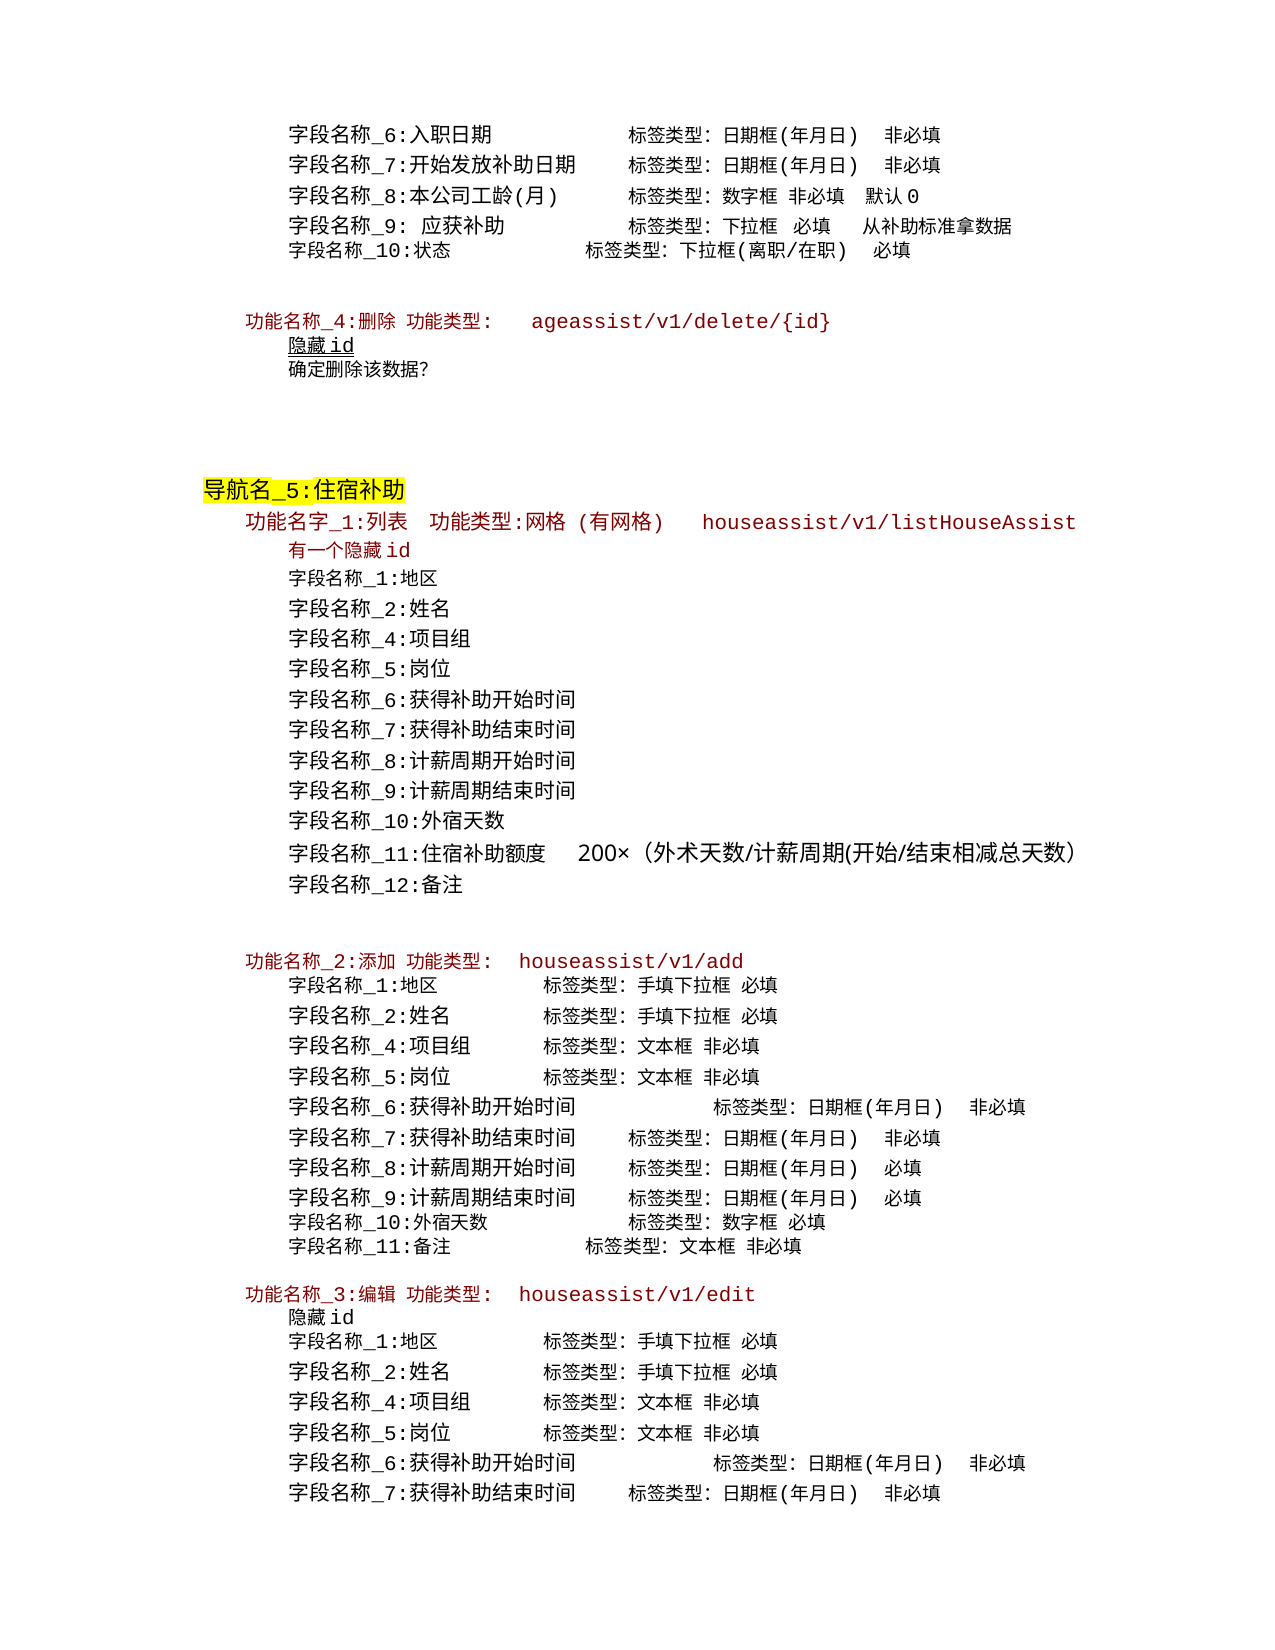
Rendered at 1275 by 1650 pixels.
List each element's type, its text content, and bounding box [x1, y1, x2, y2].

text 字段名称_9:计薪周期结束时间 [118, 774, 1157, 805]
text 导航名_5:住宿补助 [118, 477, 1157, 505]
text 隐藏id [118, 1307, 1157, 1331]
text 字段名称_5:岗位 标签类型：文本框 非必填 [118, 1060, 1157, 1090]
text 字段名称_5:岗位 标签类型：文本框 非必填 [118, 1416, 1157, 1446]
text 字段名称_7:开始发放补助日期 标签类型：日期框(年月日) 非必填 [118, 148, 1157, 179]
text 字段名称_9: 应获补助 标签类型：下拉框 必填 从补助标准拿数据 [118, 209, 1157, 240]
text 有一个隐藏id [118, 536, 1157, 564]
text 字段名称_4:项目组 标签类型：文本框 非必填 [118, 1385, 1157, 1416]
text 字段名称_2:姓名 [118, 592, 1157, 622]
text 字段名称_2:姓名 标签类型：手填下拉框 必填 [118, 1355, 1157, 1385]
text 字段名称_9:计薪周期结束时间 标签类型：日期框(年月日) 必填 [118, 1182, 1157, 1212]
text 字段名称_2:姓名 标签类型：手填下拉框 必填 [118, 999, 1157, 1029]
text 字段名称_1:地区 [118, 564, 1157, 592]
text 功能名字_1:列表 功能类型:网格 (有网格) houseassist/v1/listHouseAssist [118, 505, 1157, 536]
text 字段名称_6:获得补助开始时间 标签类型：日期框(年月日) 非必填 [118, 1090, 1157, 1121]
text 字段名称_8:本公司工龄(月) 标签类型：数字框 非必填 默认0 [118, 179, 1157, 209]
text 功能名称_4:删除 功能类型: ageassist/v1/delete/{id} [118, 311, 1157, 335]
text 确定删除该数据？ [118, 359, 1157, 382]
text 字段名称_12:备注 [118, 868, 1157, 899]
text 字段名称_11:住宿补助额度 200×（外术天数/计薪周期(开始/结束相减总天数） [118, 835, 1157, 868]
text 字段名称_6:入职日期 标签类型：日期框(年月日) 非必填 [118, 118, 1157, 148]
text 功能名称_3:编辑 功能类型: houseassist/v1/edit [118, 1283, 1157, 1307]
text 字段名称_10:外宿天数 标签类型：数字框 必填 [118, 1212, 1157, 1236]
text 字段名称_7:获得补助结束时间 标签类型：日期框(年月日) 非必填 [118, 1477, 1157, 1507]
text 字段名称_10:状态 标签类型：下拉框(离职/在职) 必填 [118, 240, 1157, 264]
text 字段名称_7:获得补助结束时间 [118, 713, 1157, 744]
text 字段名称_8:计薪周期开始时间 标签类型：日期框(年月日) 必填 [118, 1151, 1157, 1182]
text 字段名称_1:地区 标签类型：手填下拉框 必填 [118, 1331, 1157, 1355]
text 隐藏id [118, 335, 1157, 359]
text 字段名称_4:项目组 标签类型：文本框 非必填 [118, 1029, 1157, 1060]
text 功能名称_2:添加 功能类型: houseassist/v1/add [118, 951, 1157, 975]
text 字段名称_1:地区 标签类型：手填下拉框 必填 [118, 975, 1157, 999]
text 字段名称_10:外宿天数 [118, 805, 1157, 835]
text 字段名称_11:备注 标签类型：文本框 非必填 [118, 1236, 1157, 1260]
text 字段名称_8:计薪周期开始时间 [118, 744, 1157, 774]
text 字段名称_7:获得补助结束时间 标签类型：日期框(年月日) 非必填 [118, 1121, 1157, 1151]
text 字段名称_6:获得补助开始时间 标签类型：日期框(年月日) 非必填 [118, 1446, 1157, 1477]
text 字段名称_5:岗位 [118, 653, 1157, 683]
text 字段名称_6:获得补助开始时间 [118, 683, 1157, 713]
text 字段名称_4:项目组 [118, 622, 1157, 653]
